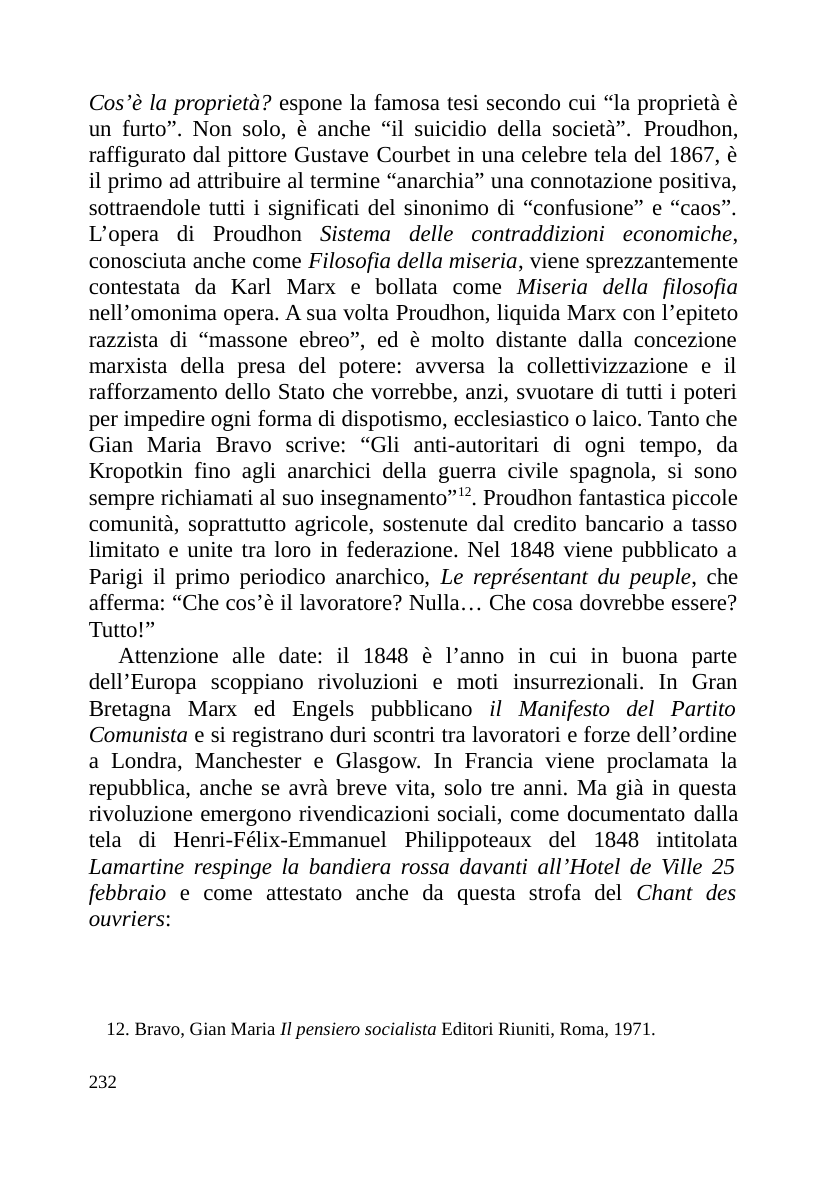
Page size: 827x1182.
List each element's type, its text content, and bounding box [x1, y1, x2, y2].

text Bravo, Gian Maria Il pensiero socialista Editori Riuniti, Roma, 1971. [88, 1017, 738, 1039]
text Attenzione alle date: il 1848 è l’anno in cui in buona parte dell’Europa scoppiano rivoluzioni e moti insurrezionali. In Gran Bretagna Marx ed Engels pubblicano il Manifesto del Partito Comunista e si registrano duri scontri tra lavoratori e forze dell’ordine a Londra, Manchester e Glasgow. In Francia viene proclamata la repubblica, anche se avrà breve vita, solo tre anni. Ma già in questa rivoluzione emergono rivendicazioni sociali, come documentato dalla tela di Henri-Félix-Emmanuel Philippoteaux del 1848 intitolata Lamartine respinge la bandiera rossa davanti all’Hotel de Ville 25 febbraio e come attestato anche da questa strofa del Chant des ouvriers: [88, 642, 738, 932]
text Cos’è la proprietà? espone la famosa tesi secondo cui “la proprietà è un furto”. Non solo, è anche “il suicidio della società”. Proudhon, raffigurato dal pittore Gustave Courbet in una celebre tela del 1867, è il primo ad attribuire al termine “anarchia” una connotazione positiva, sottraendole tutti i significati del sinonimo di “confusione” e “caos”. L’opera di Proudhon Sistema delle contraddizioni economiche, conosciuta anche come Filosofia della miseria, viene sprezzantemente contestata da Karl Marx e bollata come Miseria della filosofia nell’omonima opera. A sua volta Proudhon, liquida Marx con l’epiteto razzista di “massone ebreo”, ed è molto distante dalla concezione marxista della presa del potere: avversa la collettivizzazione e il rafforzamento dello Stato che vorrebbe, anzi, svuotare di tutti i poteri per impedire ogni forma di dispotismo, ecclesiastico o laico. Tanto che Gian Maria Bravo scrive: “Gli anti-autoritari di ogni tempo, da Kropotkin fino agli anarchici della guerra civile spagnola, si sono sempre richiamati al suo insegnamento”. Proudhon fantastica piccole comunità, soprattutto agricole, sostenute dal credito bancario a tasso limitato e unite tra loro in federazione. Nel 1848 viene pubblicato a Parigi il primo periodico anarchico, Le représentant du peuple, che afferma: “Che cos’è il lavoratore? Nulla… Che cosa dovrebbe essere? Tutto!” [88, 88, 738, 642]
